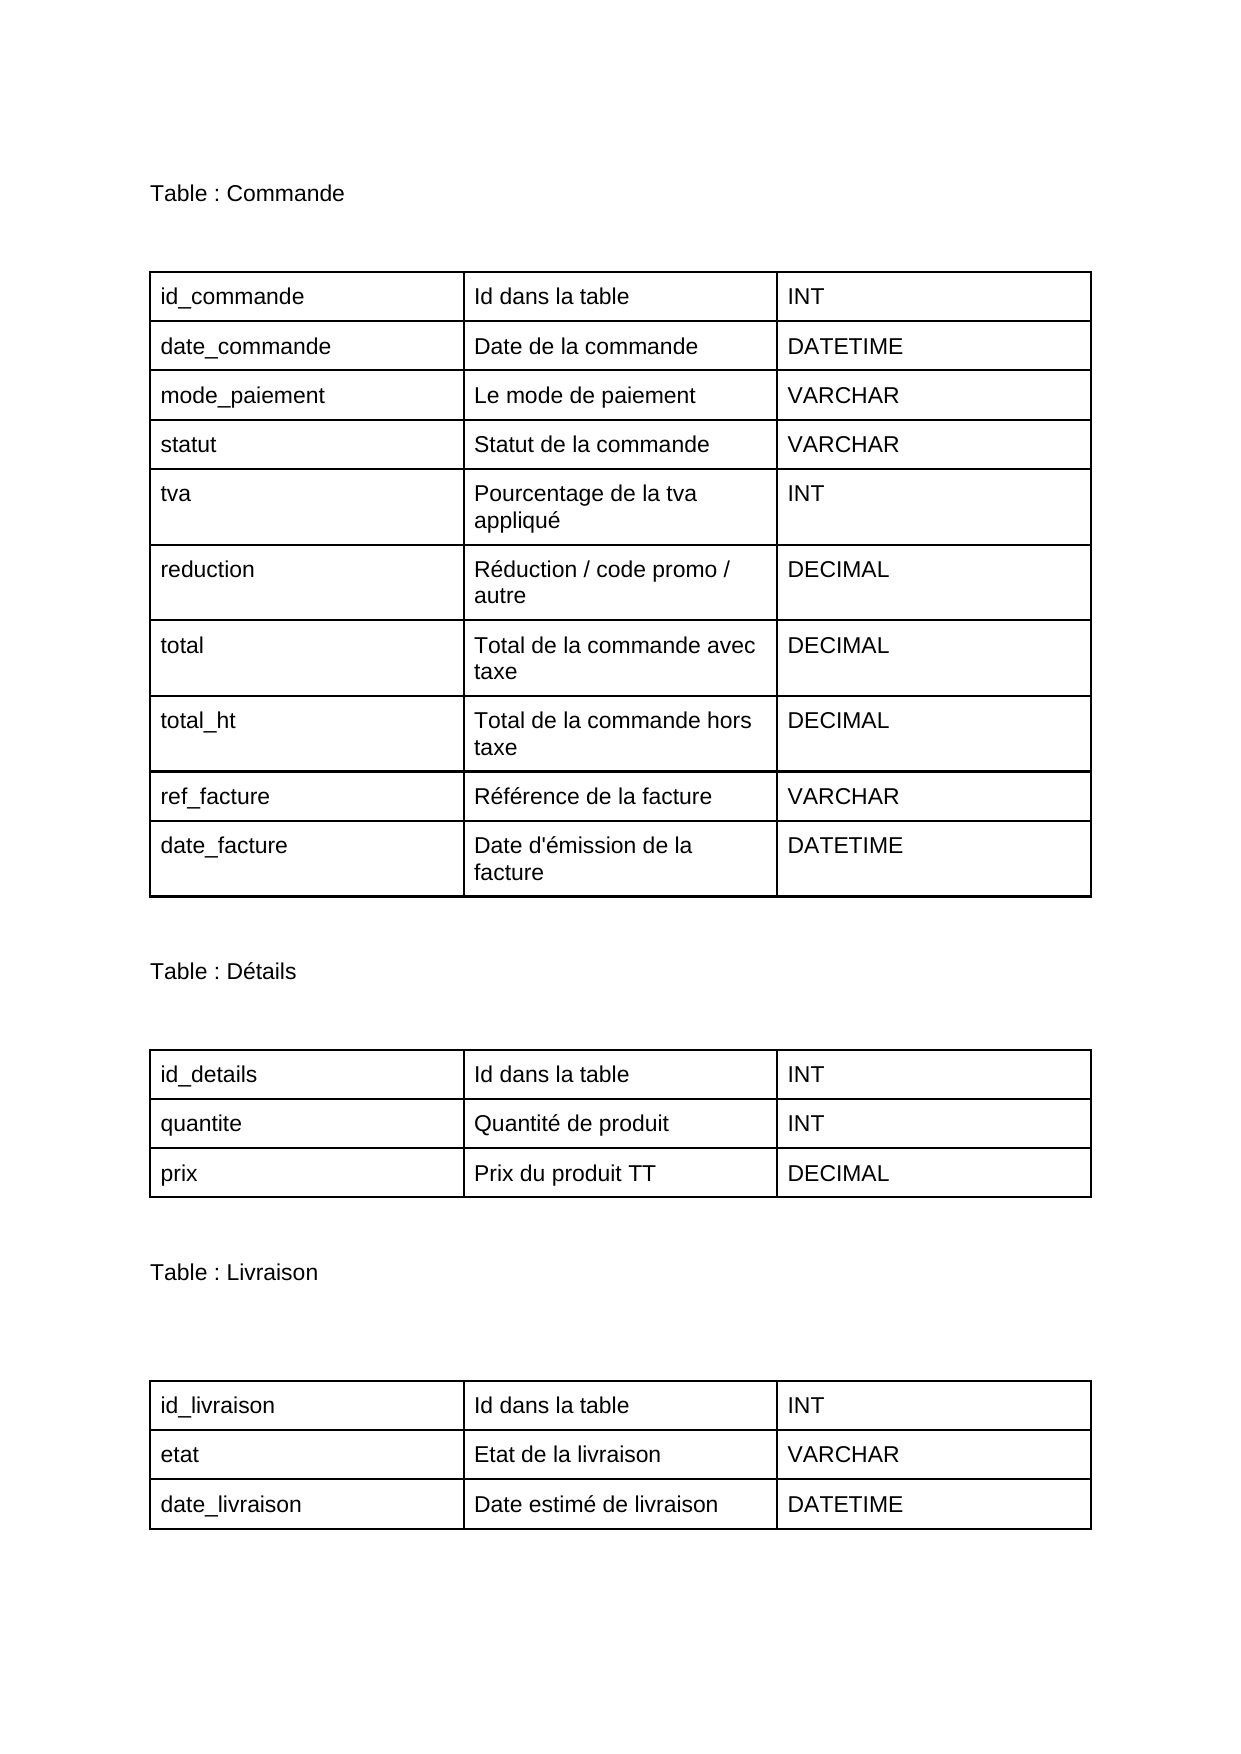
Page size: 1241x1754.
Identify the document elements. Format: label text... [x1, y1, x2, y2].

table_cell Le mode de paiement [465, 371, 776, 419]
table_header id_commande [151, 273, 463, 320]
table_cell tva [151, 470, 463, 543]
table_cell etat [151, 1431, 463, 1478]
table_cell DATETIME [778, 1480, 1090, 1527]
text Table : Détails [150, 958, 1090, 984]
table_cell mode_paiement [151, 371, 463, 419]
table_cell DATETIME [778, 322, 1090, 369]
table_cell DATETIME [778, 822, 1090, 895]
table_cell Date de la commande [465, 322, 776, 369]
table_cell DECIMAL [778, 546, 1090, 619]
table_cell Total de la commande avec taxe [465, 621, 776, 695]
table_cell ref_facture [151, 773, 463, 820]
table_header INT [778, 1051, 1090, 1098]
table_cell Quantité de produit [465, 1100, 776, 1147]
table_cell VARCHAR [778, 773, 1090, 820]
table_cell VARCHAR [778, 371, 1090, 419]
table_cell INT [778, 1100, 1090, 1147]
table_cell Statut de la commande [465, 421, 776, 468]
table_cell date_facture [151, 822, 463, 895]
table_cell quantite [151, 1100, 463, 1147]
table_cell total_ht [151, 697, 463, 770]
text Table : Commande [150, 180, 1090, 207]
table_cell prix [151, 1149, 463, 1196]
table_cell Total de la commande hors taxe [465, 697, 776, 770]
table_cell DECIMAL [778, 697, 1090, 770]
table_cell VARCHAR [778, 1431, 1090, 1478]
table_cell VARCHAR [778, 421, 1090, 468]
table_cell DECIMAL [778, 621, 1090, 695]
table_header Id dans la table [465, 1051, 776, 1098]
table_cell INT [778, 470, 1090, 543]
table_cell Date d'émission de la facture [465, 822, 776, 895]
table_cell reduction [151, 546, 463, 619]
table_cell Référence de la facture [465, 773, 776, 820]
table_cell Prix du produit TT [465, 1149, 776, 1196]
table_cell Date estimé de livraison [465, 1480, 776, 1527]
table_header INT [778, 1382, 1090, 1429]
table_header id_livraison [151, 1382, 463, 1429]
table_header INT [778, 273, 1090, 320]
table_header id_details [151, 1051, 463, 1098]
text Table : Livraison [150, 1259, 1090, 1285]
table_cell Etat de la livraison [465, 1431, 776, 1478]
table_cell total [151, 621, 463, 695]
table_header Id dans la table [465, 1382, 776, 1429]
table_cell Pourcentage de la tva appliqué [465, 470, 776, 543]
table_cell date_livraison [151, 1480, 463, 1527]
table_header Id dans la table [465, 273, 776, 320]
table_cell statut [151, 421, 463, 468]
table_cell Réduction / code promo / autre [465, 546, 776, 619]
table_cell DECIMAL [778, 1149, 1090, 1196]
table_cell date_commande [151, 322, 463, 369]
